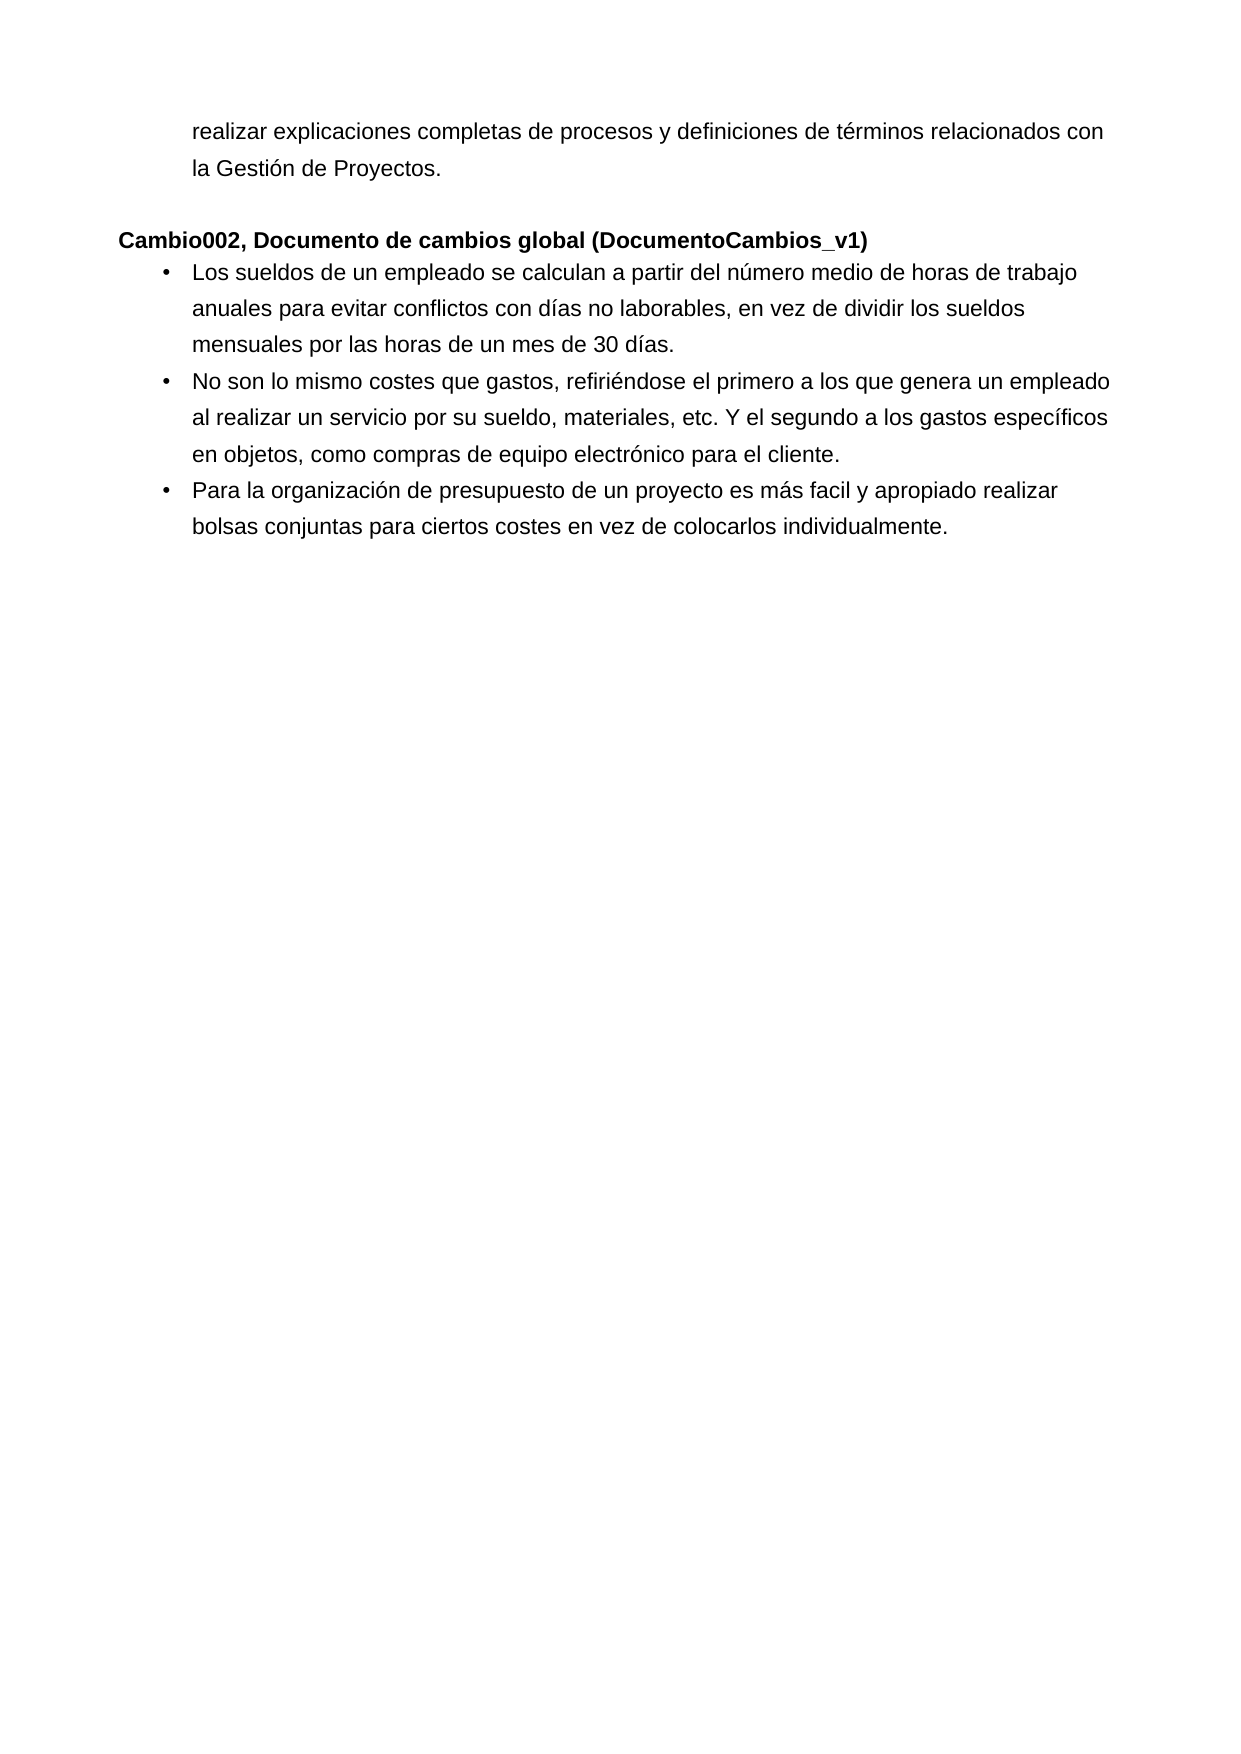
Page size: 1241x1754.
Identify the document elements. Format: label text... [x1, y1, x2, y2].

list Para la organización de presupuesto de un proyecto es más facil y apropiado realizar bolsas conjuntas para ciertos costes en vez de colocarlos individualmente. [162, 477, 1122, 539]
list realizar explicaciones completas de procesos y definiciones de términos relacionados con la Gestión de Proyectos. [162, 118, 1122, 181]
text Cambio002, Documento de cambios global (DocumentoCambios_v1) [118, 227, 1122, 253]
list No son lo mismo costes que gastos, refiriéndose el primero a los que genera un empleado al realizar un servicio por su sueldo, materiales, etc. Y el segundo a los gastos específicos en objetos, como compras de equipo electrónico para el cliente. [162, 368, 1122, 467]
list Los sueldos de un empleado se calculan a partir del número medio de horas de trabajo anuales para evitar conflictos con días no laborables, en vez de dividir los sueldos mensuales por las horas de un mes de 30 días. [162, 259, 1122, 358]
